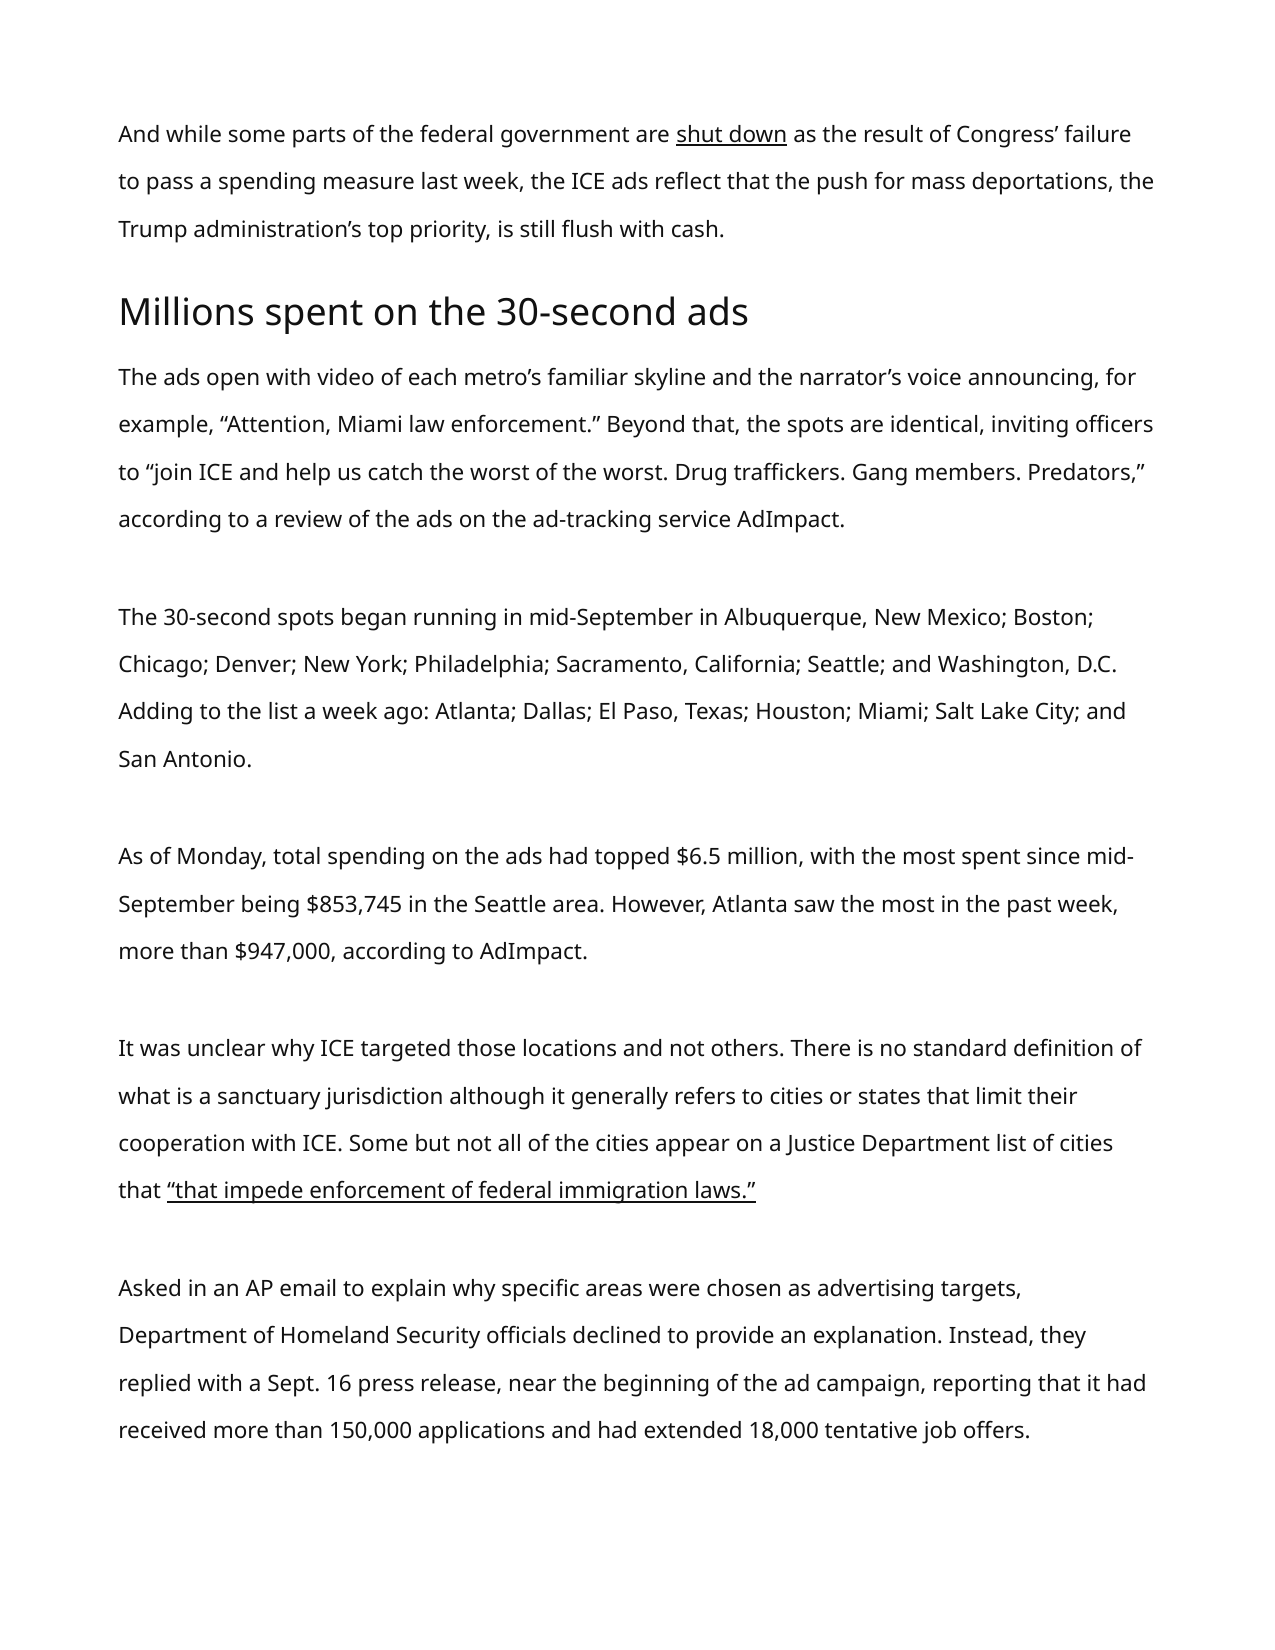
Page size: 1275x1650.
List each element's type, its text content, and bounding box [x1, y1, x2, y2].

text It was unclear why ICE targeted those locations and not others. There is no standard definition of what is a sanctuary jurisdiction although it generally refers to cities or states that limit their cooperation with ICE. Some but not all of the cities appear on a Justice Department list of cities that “that impede enforcement of federal immigration laws.” [118, 1033, 1157, 1206]
text The 30-second spots began running in mid-September in Albuquerque, New Mexico; Boston; Chicago; Denver; New York; Philadelphia; Sacramento, California; Seattle; and Washington, D.C. Adding to the list a week ago: Atlanta; Dallas; El Paso, Texas; Houston; Miami; Salt Lake City; and San Antonio. [118, 601, 1157, 774]
text And while some parts of the federal government are shut down as the result of Congress’ failure to pass a spending measure last week, the ICE ads reflect that the push for mass deportations, the Trump administration’s top priority, is still flush with cash. [118, 118, 1157, 243]
subtitle Millions spent on the 30-second ads [118, 285, 1157, 336]
text As of Monday, total spending on the ads had topped $6.5 million, with the most spent since mid-September being $853,745 in the Seattle area. However, Atlanta saw the most in the past week, more than $947,000, according to AdImpact. [118, 841, 1157, 966]
text Asked in an AP email to explain why specific areas were chosen as advertising targets, Department of Homeland Security officials declined to provide an explanation. Instead, they replied with a Sept. 16 press release, near the beginning of the ad campaign, reporting that it had received more than 150,000 applications and had extended 18,000 tentative job offers. [118, 1272, 1157, 1445]
text The ads open with video of each metro’s familiar skyline and the narrator’s voice announcing, for example, “Attention, Miami law enforcement.” Beyond that, the spots are identical, inviting officers to “join ICE and help us catch the worst of the worst. Drug traffickers. Gang members. Predators,” according to a review of the ads on the ad-tracking service AdImpact. [118, 361, 1157, 534]
